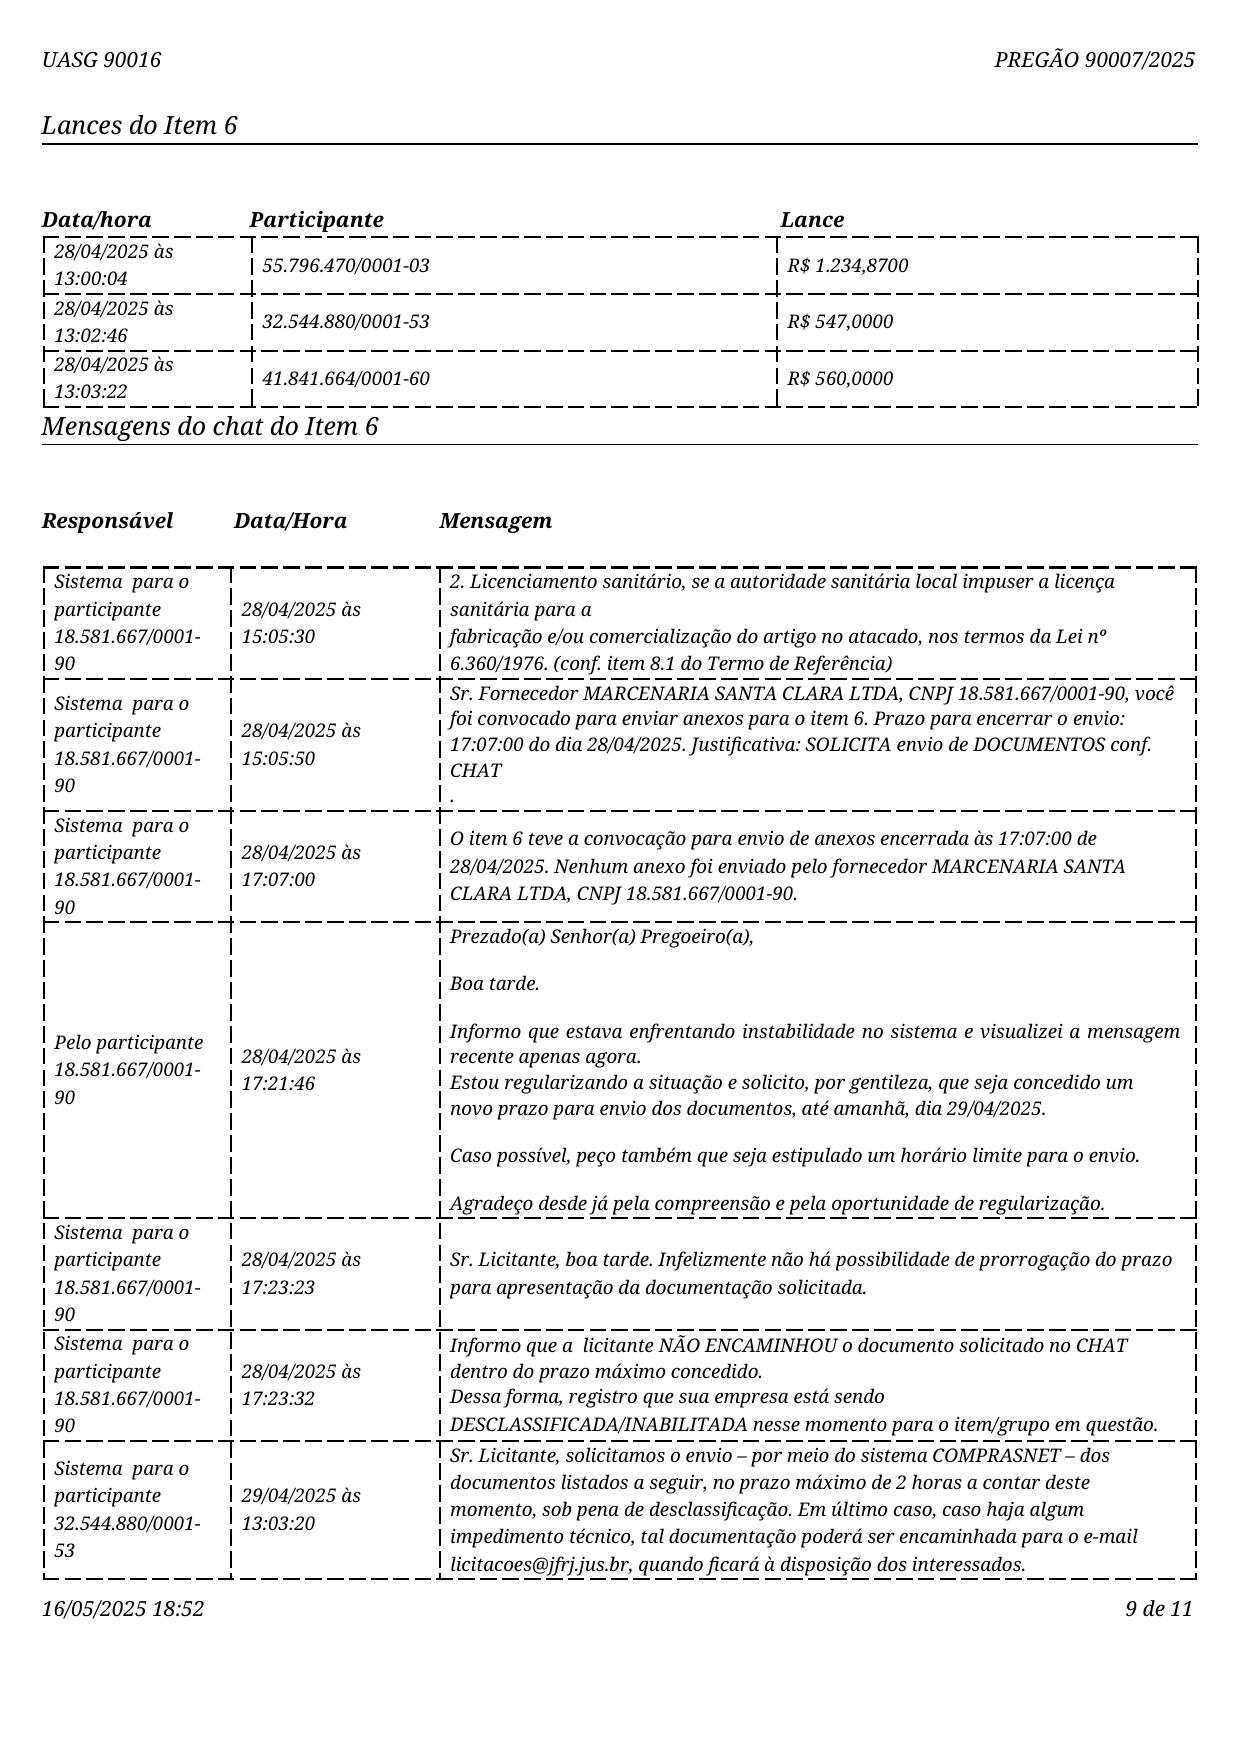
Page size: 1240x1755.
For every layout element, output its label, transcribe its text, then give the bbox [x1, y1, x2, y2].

table_cell Sistema para o participante 32.544.880/0001-53 [44, 1440, 231, 1578]
text Responsável Data/Hora Mensagem [42, 506, 1143, 534]
table_cell 28/04/2025 às 17:23:23 [231, 1217, 439, 1328]
table_cell Sistema para o participante 18.581.667/0001-90 [44, 810, 231, 921]
table_cell 28/04/2025 às 13:02:46 [44, 293, 252, 349]
table_cell Sistema para o participante 18.581.667/0001-90 [44, 1217, 231, 1328]
table_cell O item 6 teve a convocação para envio de anexos encerrada às 17:07:00 de 28/04/2025. Nenhum anexo foi enviado pelo fornecedor MARCENARIA SANTA CLARA LTDA, CNPJ 18.581.667/0001-90. [440, 810, 1196, 921]
table_header 2. Licenciamento sanitário, se a autoridade sanitária local impuser a licença sanitária para a fabricação e/ou comercialização do artigo no atacado, nos termos da Lei nº 6.360/1976. (conf. item 8.1 do Termo de Referência) [440, 566, 1196, 678]
table_cell 32.544.880/0001-53 [252, 293, 777, 349]
table_header R$ 1.234,8700 [777, 236, 1198, 293]
table_cell 29/04/2025 às 13:03:20 [231, 1440, 439, 1578]
text Data/hora Participante Lance [42, 205, 1143, 234]
table_header 28/04/2025 às 15:05:30 [231, 566, 439, 678]
table_header Sistema para o participante 18.581.667/0001-90 [44, 566, 231, 678]
table_cell Prezado(a) Senhor(a) Pregoeiro(a), Boa tarde. Informo que estava enfrentando instabilidade no sistema e visualizei a mensagem recente apenas agora. Estou regularizando a situação e solicito, por gentileza, que seja concedido um novo prazo para envio dos documentos, até amanhã, dia 29/04/2025. Caso possível, peço também que seja estipulado um horário limite para o envio. Agradeço desde já pela compreensão e pela oportunidade de regularização. [440, 921, 1196, 1217]
table_cell Sistema para o participante 18.581.667/0001-90 [44, 678, 231, 810]
table_cell R$ 547,0000 [777, 293, 1198, 349]
table_cell Sr. Fornecedor MARCENARIA SANTA CLARA LTDA, CNPJ 18.581.667/0001-90, você foi convocado para enviar anexos para o item 6. Prazo para encerrar o envio: 17:07:00 do dia 28/04/2025. Justificativa: SOLICITA envio de DOCUMENTOS conf. CHAT . [440, 678, 1196, 810]
table_cell Sr. Licitante, boa tarde. Infelizmente não há possibilidade de prorrogação do prazo para apresentação da documentação solicitada. [440, 1217, 1196, 1328]
subtitle Lances do Item 6 [41, 108, 1143, 142]
table_cell 28/04/2025 às 15:05:50 [231, 678, 439, 810]
table_cell Pelo participante 18.581.667/0001-90 [44, 921, 231, 1217]
table_cell 28/04/2025 às 13:03:22 [44, 350, 252, 406]
table_header 55.796.470/0001-03 [252, 236, 777, 293]
table_cell Sistema para o participante 18.581.667/0001-90 [44, 1329, 231, 1440]
table_cell 28/04/2025 às 17:07:00 [231, 810, 439, 921]
table_cell 41.841.664/0001-60 [252, 350, 777, 406]
table_cell Sr. Licitante, solicitamos o envio – por meio do sistema COMPRASNET – dos documentos listados a seguir, no prazo máximo de 2 horas a contar deste momento, sob pena de desclassificação. Em último caso, caso haja algum impedimento técnico, tal documentação poderá ser encaminhada para o e-mail licitacoes@jfrj.jus.br, quando ficará à disposição dos interessados. [440, 1440, 1196, 1578]
table_cell 28/04/2025 às 17:21:46 [231, 921, 439, 1217]
table_cell 28/04/2025 às 17:23:32 [231, 1329, 439, 1440]
subtitle Mensagens do chat do Item 6 [41, 408, 1143, 442]
table_cell R$ 560,0000 [777, 350, 1198, 406]
table_header 28/04/2025 às 13:00:04 [44, 236, 252, 293]
table_cell Informo que a licitante NÃO ENCAMINHOU o documento solicitado no CHAT dentro do prazo máximo concedido. Dessa forma, registro que sua empresa está sendo DESCLASSIFICADA/INABILITADA nesse momento para o item/grupo em questão. [440, 1329, 1196, 1440]
